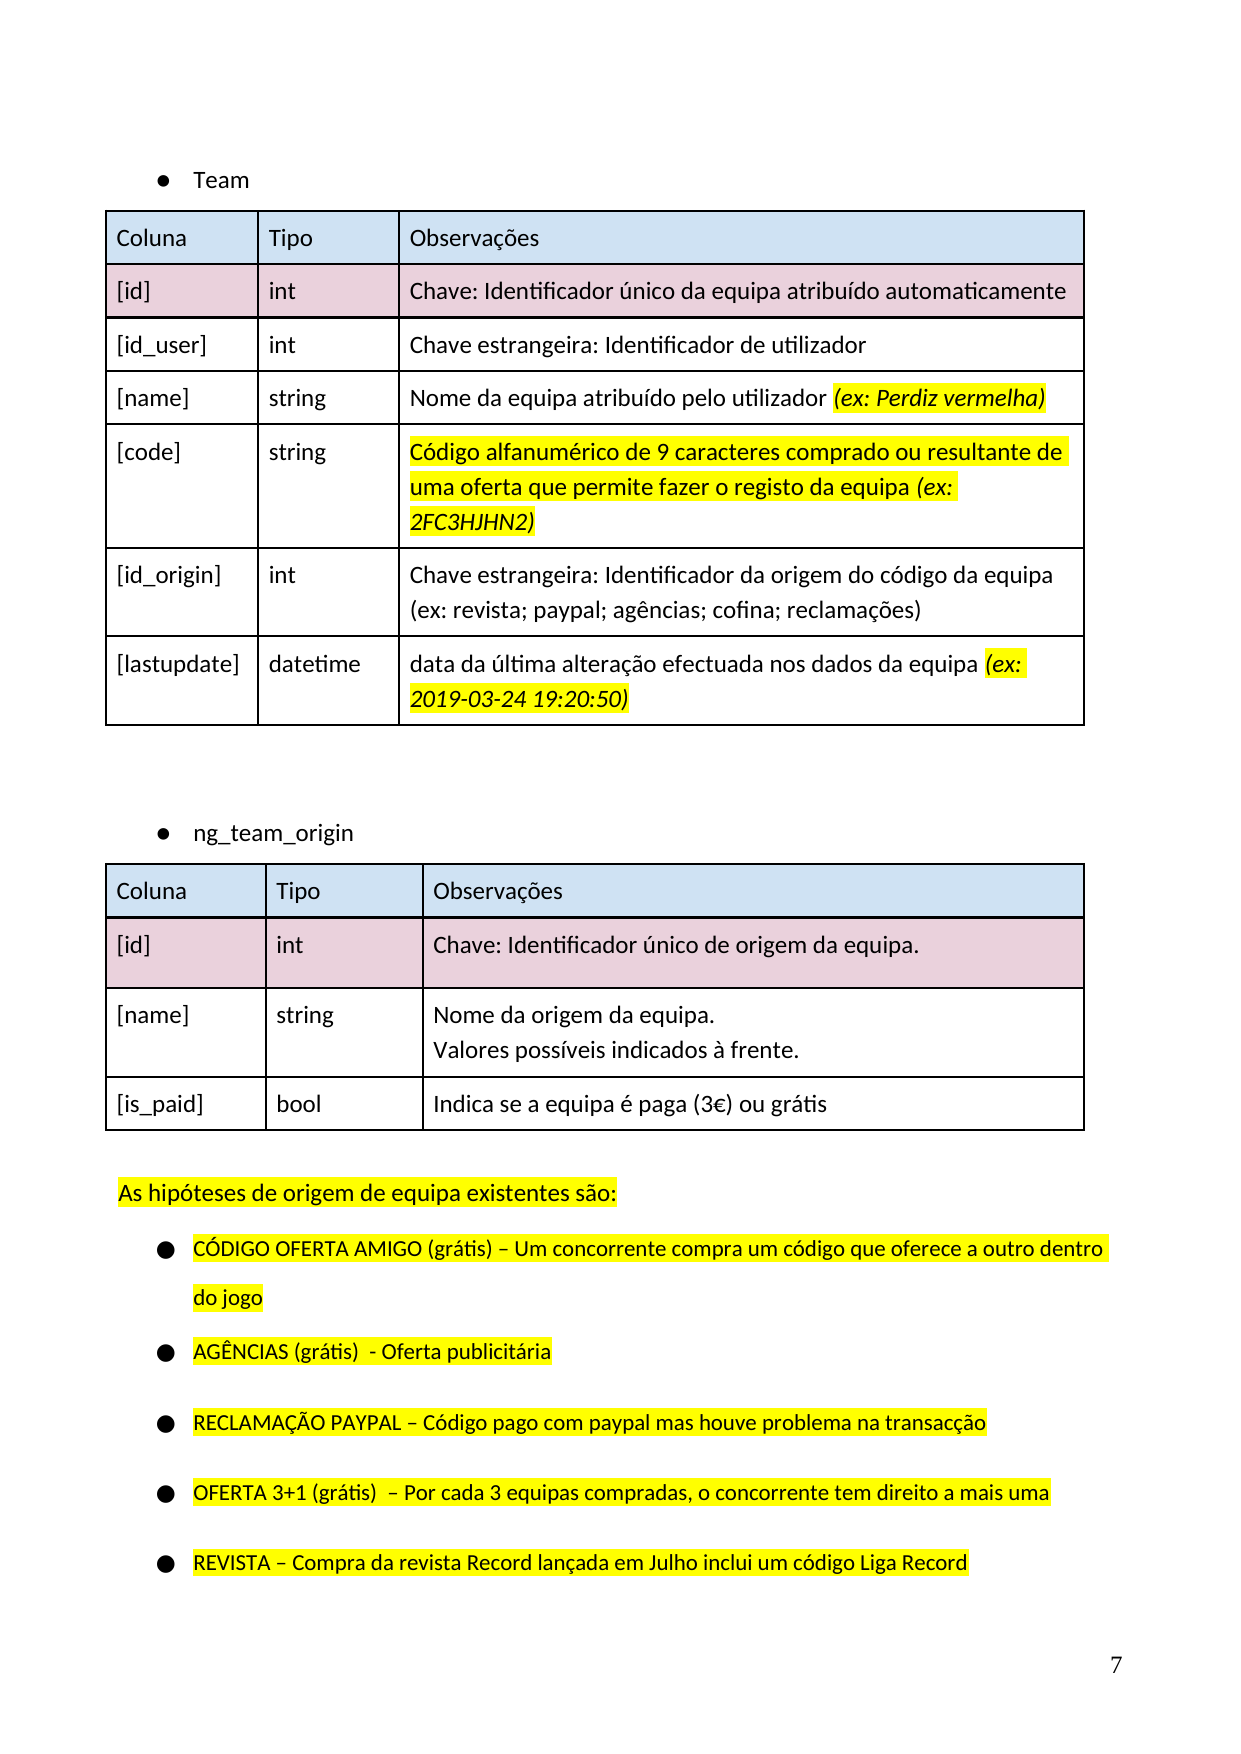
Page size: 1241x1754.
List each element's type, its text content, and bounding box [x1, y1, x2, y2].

table_header Observações [400, 212, 1083, 263]
table_cell int [259, 265, 398, 316]
table_header Tipo [267, 865, 422, 916]
list OFERTA 3+1 (grátis) – Por cada 3 equipas compradas, o concorrente tem direito a mais uma [156, 1466, 1122, 1513]
table_cell bool [267, 1078, 422, 1129]
table_cell int [259, 549, 398, 635]
table_cell Nome da equipa atribuído pelo utilizador (ex: Perdiz vermelha) [400, 372, 1083, 423]
list ng_team_origin [156, 817, 1122, 848]
table_cell int [267, 919, 422, 987]
table_cell int [259, 319, 398, 370]
table_cell string [259, 372, 398, 423]
table_cell Chave estrangeira: Identificador de utilizador [400, 319, 1083, 370]
list REVISTA – Compra da revista Record lançada em Julho inclui um código Liga Record [156, 1537, 1122, 1584]
table_cell Chave: Identificador único da equipa atribuído automaticamente [400, 265, 1083, 316]
table_cell Nome da origem da equipa. Valores possíveis indicados à frente. [424, 989, 1083, 1076]
table_cell datetime [259, 637, 398, 724]
table_cell [id_origin] [107, 549, 257, 635]
list Team [156, 164, 1122, 194]
table_cell Chave: Identificador único de origem da equipa. [424, 919, 1083, 987]
list AGÊNCIAS (grátis) - Oferta publicitária [156, 1326, 1122, 1372]
table_header Coluna [107, 865, 265, 916]
table_cell [lastupdate] [107, 637, 257, 724]
table_cell [is_paid] [107, 1078, 265, 1129]
table_cell data da última alteração efectuada nos dados da equipa (ex: 2019-03-24 19:20:50) [400, 637, 1083, 724]
table_cell [name] [107, 372, 257, 423]
table_header Tipo [259, 212, 398, 263]
table_cell Indica se a equipa é paga (3€) ou grátis [424, 1078, 1083, 1129]
list RECLAMAÇÃO PAYPAL – Código pago com paypal mas houve problema na transacção [156, 1396, 1122, 1443]
table_cell [id] [107, 919, 265, 987]
table_header Observações [424, 865, 1083, 916]
table_header Coluna [107, 212, 257, 263]
table_cell string [259, 425, 398, 547]
table_cell [name] [107, 989, 265, 1076]
table_cell [id_user] [107, 319, 257, 370]
list CÓDIGO OFERTA AMIGO (grátis) – Um concorrente compra um código que oferece a outro dentro do jogo [156, 1223, 1122, 1312]
table_cell Código alfanumérico de 9 caracteres comprado ou resultante de uma oferta que permite fazer o registo da equipa (ex: 2FC3HJHN2) [400, 425, 1083, 547]
text As hipóteses de origem de equipa existentes são: [118, 1177, 1122, 1207]
table_cell [code] [107, 425, 257, 547]
table_cell string [267, 989, 422, 1076]
table_cell Chave estrangeira: Identificador da origem do código da equipa (ex: revista; paypal; agências; cofina; reclamações) [400, 549, 1083, 635]
table_cell [id] [107, 265, 257, 316]
